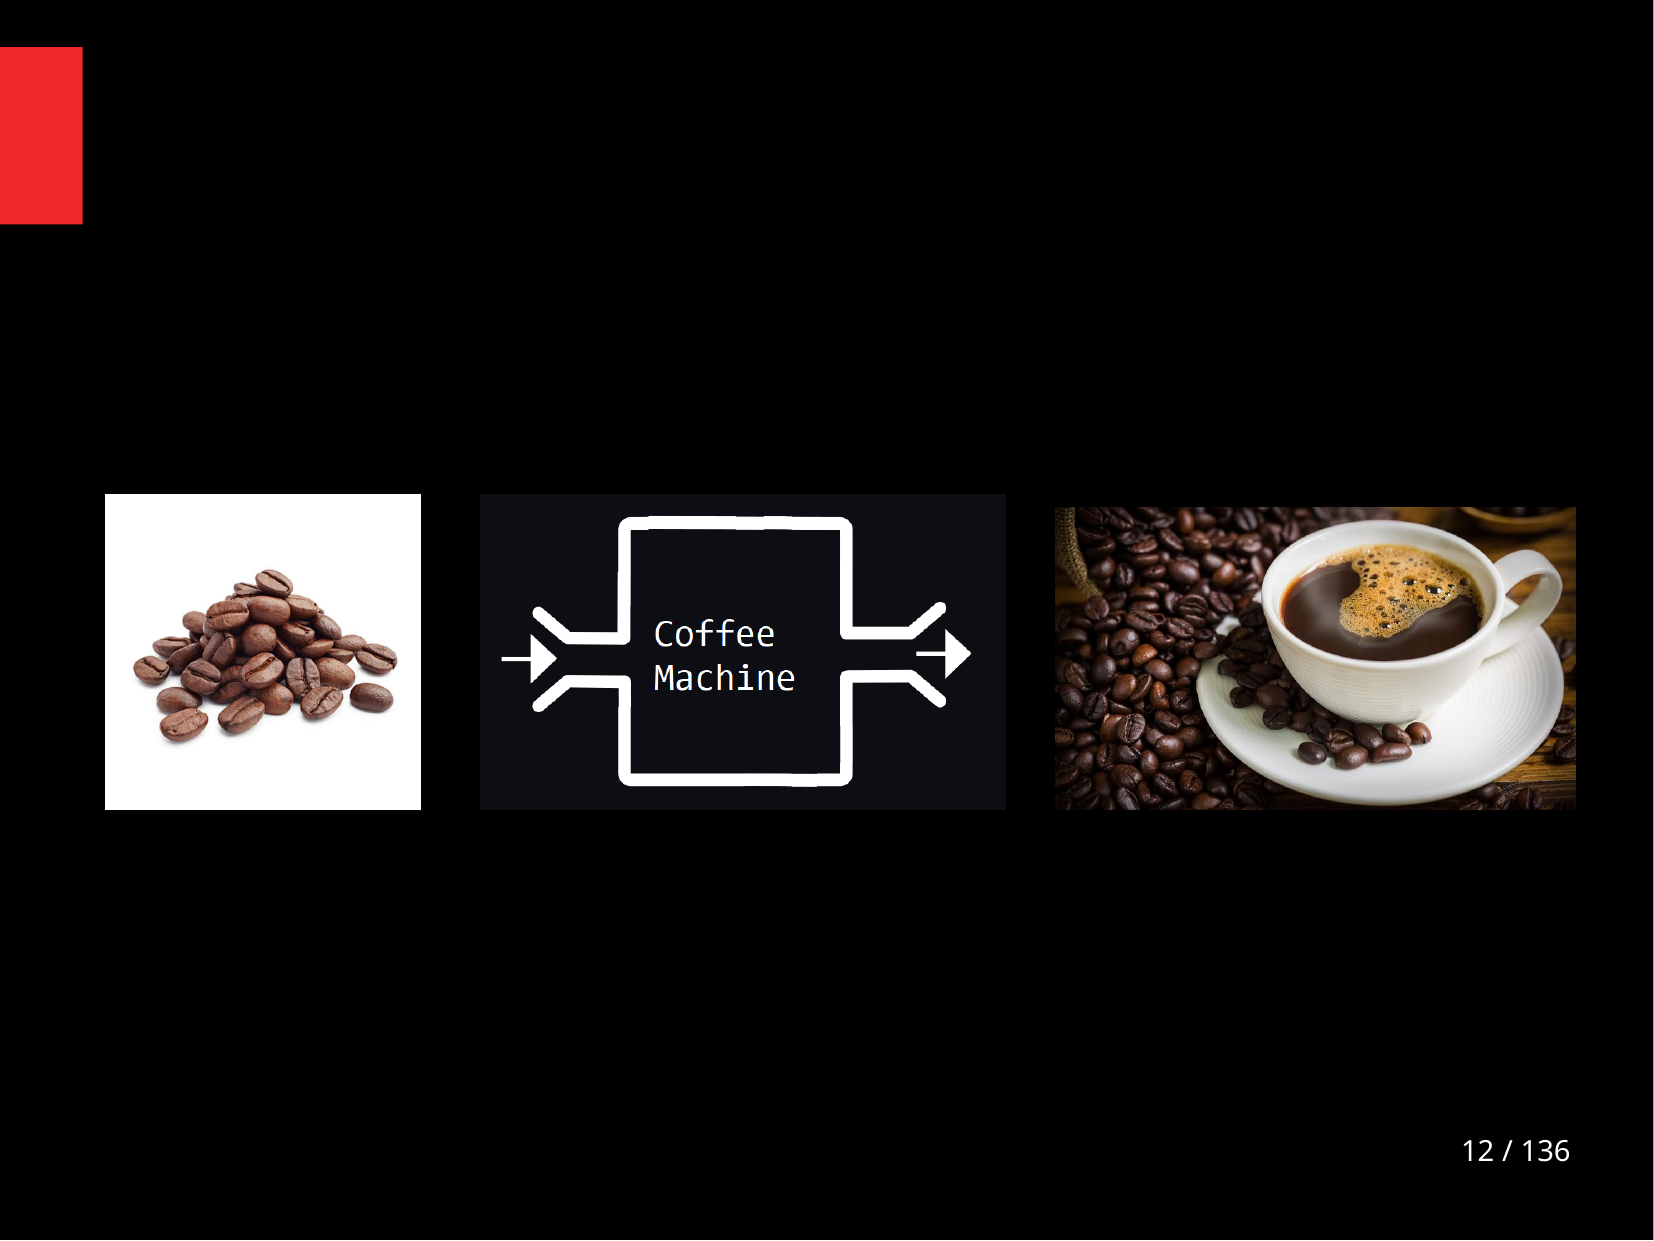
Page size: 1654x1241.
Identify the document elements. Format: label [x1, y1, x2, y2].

picture [1055, 507, 1576, 811]
picture [480, 494, 1006, 810]
picture [105, 494, 421, 811]
